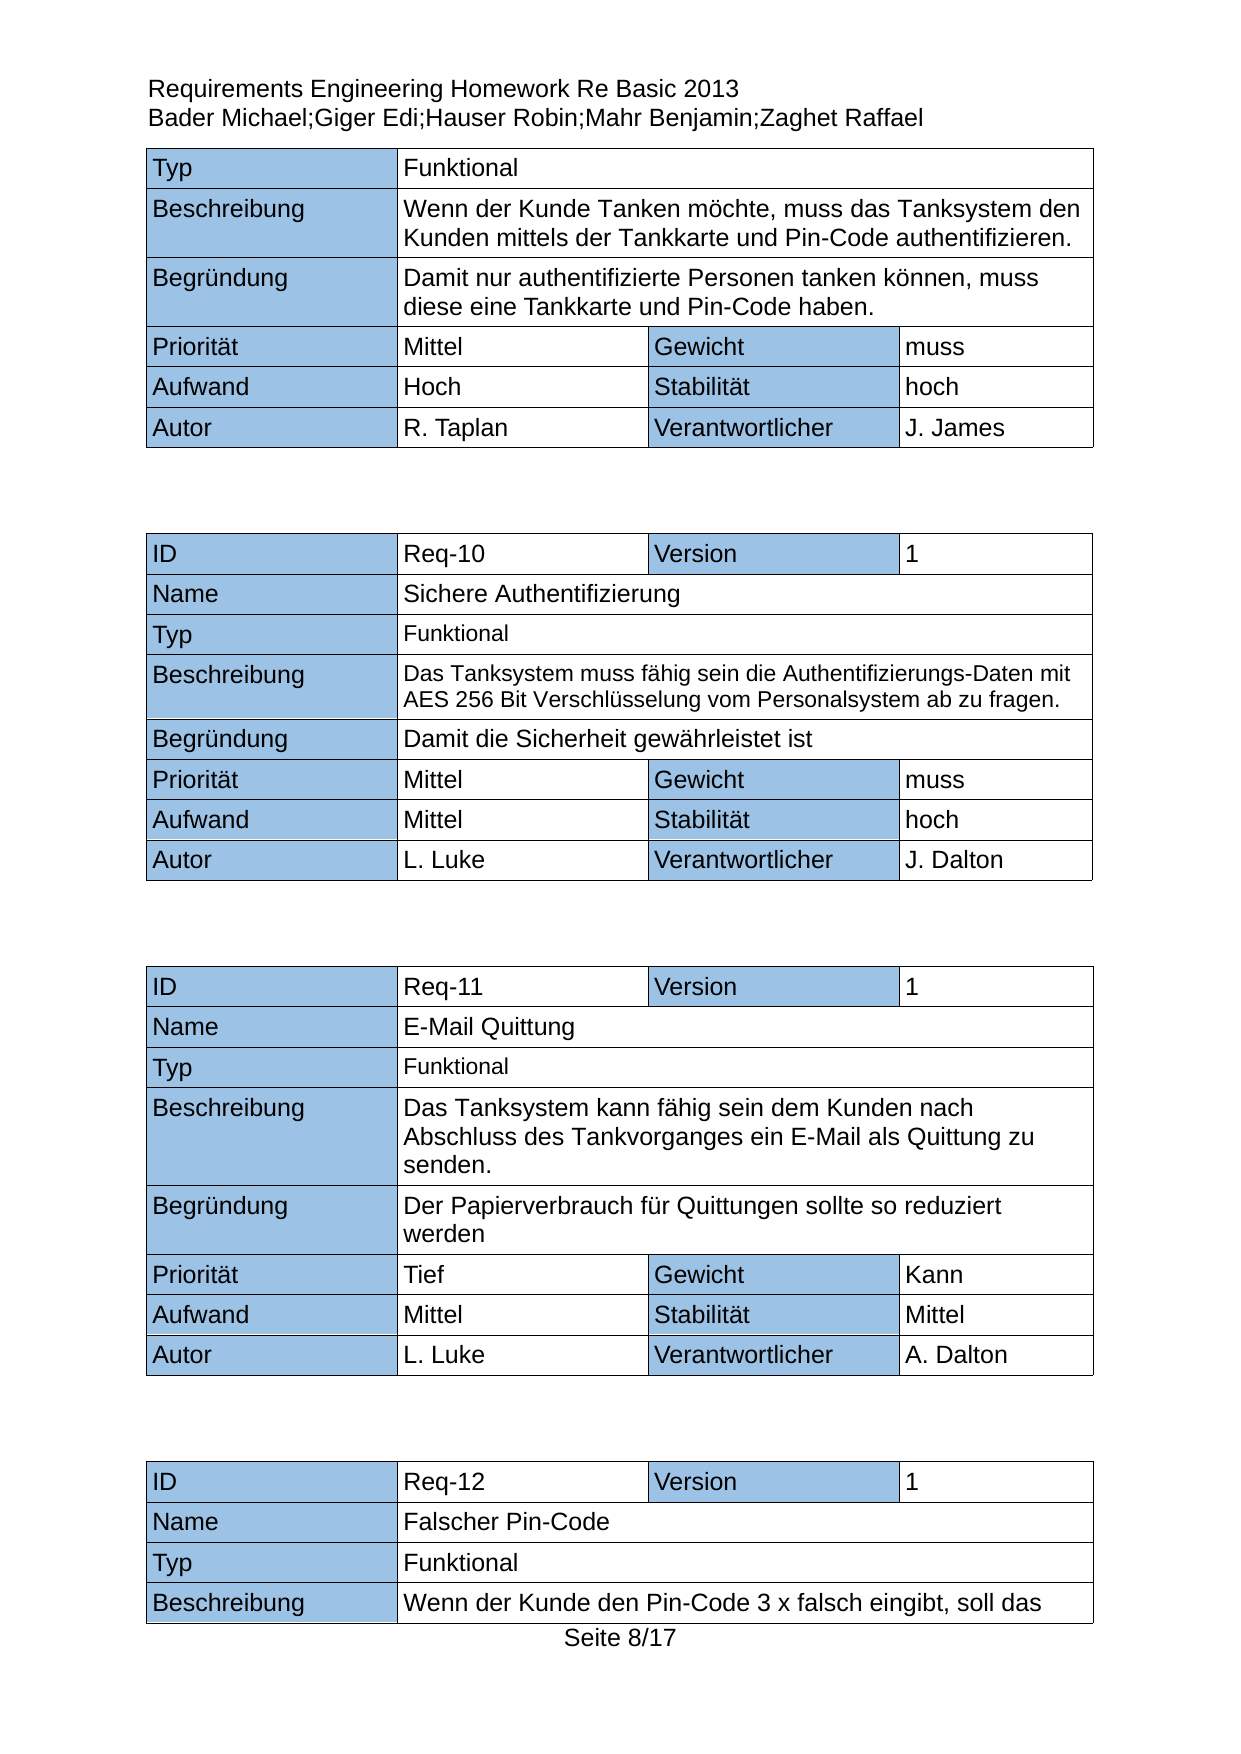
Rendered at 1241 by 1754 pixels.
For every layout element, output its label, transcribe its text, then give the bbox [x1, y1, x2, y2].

table_header Version [649, 967, 899, 1006]
table_cell L. Luke [398, 1336, 648, 1375]
table_cell Mittel [398, 760, 648, 799]
table_cell Funktional [398, 1543, 1093, 1582]
table_cell Funktional [398, 615, 1092, 654]
table_cell Wenn der Kunde den Pin-Code 3 x falsch eingibt, soll das [398, 1583, 1093, 1622]
table_cell Mittel [398, 1295, 648, 1334]
table_cell E-Mail Quittung [398, 1007, 1093, 1047]
table_cell muss [900, 327, 1093, 366]
table_cell Damit nur authentifizierte Personen tanken können, muss diese eine Tankkarte und Pin-Code haben. [398, 258, 1093, 326]
table_cell Wenn der Kunde Tanken möchte, muss das Tanksystem den Kunden mittels der Tankkarte und Pin-Code authentifizieren. [398, 189, 1093, 257]
table_cell Priorität [147, 1255, 397, 1294]
table_cell Aufwand [147, 367, 397, 407]
table_header ID [147, 967, 397, 1006]
table_cell muss [900, 760, 1092, 799]
table_cell Das Tanksystem kann fähig sein dem Kunden nach Abschluss des Tankvorganges ein E-Mail als Quittung zu senden. [398, 1088, 1093, 1185]
table_cell Mittel [900, 1295, 1093, 1334]
table_cell Verantwortlicher [649, 841, 899, 880]
table_cell Stabilität [649, 800, 899, 839]
table_cell hoch [900, 800, 1092, 839]
table_header Version [649, 534, 899, 574]
table_cell Mittel [398, 800, 648, 839]
table_cell Stabilität [649, 1295, 899, 1334]
table_cell Beschreibung [147, 1583, 397, 1622]
table_header Req-12 [398, 1462, 648, 1502]
table_cell Funktional [398, 1048, 1093, 1087]
table_header 1 [900, 967, 1093, 1006]
table_cell Typ [147, 149, 397, 188]
table_cell Begründung [147, 1186, 397, 1254]
table_header Req-11 [398, 967, 648, 1006]
table_cell Typ [147, 1543, 397, 1582]
table_cell Autor [147, 1336, 397, 1375]
table_cell Das Tanksystem muss fähig sein die Authentifizierungs-Daten mit AES 256 Bit Verschlüsselung vom Personalsystem ab zu fragen. [398, 655, 1092, 718]
table_cell Kann [900, 1255, 1093, 1294]
table_cell Autor [147, 841, 397, 880]
table_cell Beschreibung [147, 655, 397, 718]
table_header 1 [900, 1462, 1093, 1502]
table_cell hoch [900, 367, 1093, 407]
table_cell Name [147, 1503, 397, 1542]
table_header ID [147, 1462, 397, 1502]
table_cell Begründung [147, 258, 397, 326]
table_header ID [147, 534, 397, 574]
table_cell J. James [900, 408, 1093, 447]
table_cell L. Luke [398, 841, 648, 880]
table_cell Hoch [398, 367, 648, 407]
table_cell Der Papierverbrauch für Quittungen sollte so reduziert werden [398, 1186, 1093, 1254]
table_cell Stabilität [649, 367, 899, 407]
table_cell Sichere Authentifizierung [398, 575, 1092, 614]
table_cell J. Dalton [900, 841, 1092, 880]
table_cell Funktional [398, 149, 1093, 188]
table_cell Priorität [147, 760, 397, 799]
table_header Version [649, 1462, 899, 1502]
table_cell Gewicht [649, 327, 899, 366]
table_cell Name [147, 575, 397, 614]
table_cell A. Dalton [900, 1336, 1093, 1375]
table_cell Name [147, 1007, 397, 1047]
table_cell Beschreibung [147, 1088, 397, 1185]
table_cell Typ [147, 615, 397, 654]
table_header Req-10 [398, 534, 648, 574]
table_cell Aufwand [147, 1295, 397, 1334]
table_cell Verantwortlicher [649, 1336, 899, 1375]
table_cell Priorität [147, 327, 397, 366]
table_cell Damit die Sicherheit gewährleistet ist [398, 720, 1092, 759]
table_cell Begründung [147, 720, 397, 759]
table_cell Gewicht [649, 1255, 899, 1294]
table_cell Beschreibung [147, 189, 397, 257]
table_cell Autor [147, 408, 397, 447]
table_cell Aufwand [147, 800, 397, 839]
table_cell Verantwortlicher [649, 408, 899, 447]
table_cell R. Taplan [398, 408, 648, 447]
table_cell Gewicht [649, 760, 899, 799]
table_header 1 [900, 534, 1092, 574]
table_cell Tief [398, 1255, 648, 1294]
table_cell Mittel [398, 327, 648, 366]
table_cell Typ [147, 1048, 397, 1087]
table_cell Falscher Pin-Code [398, 1503, 1093, 1542]
